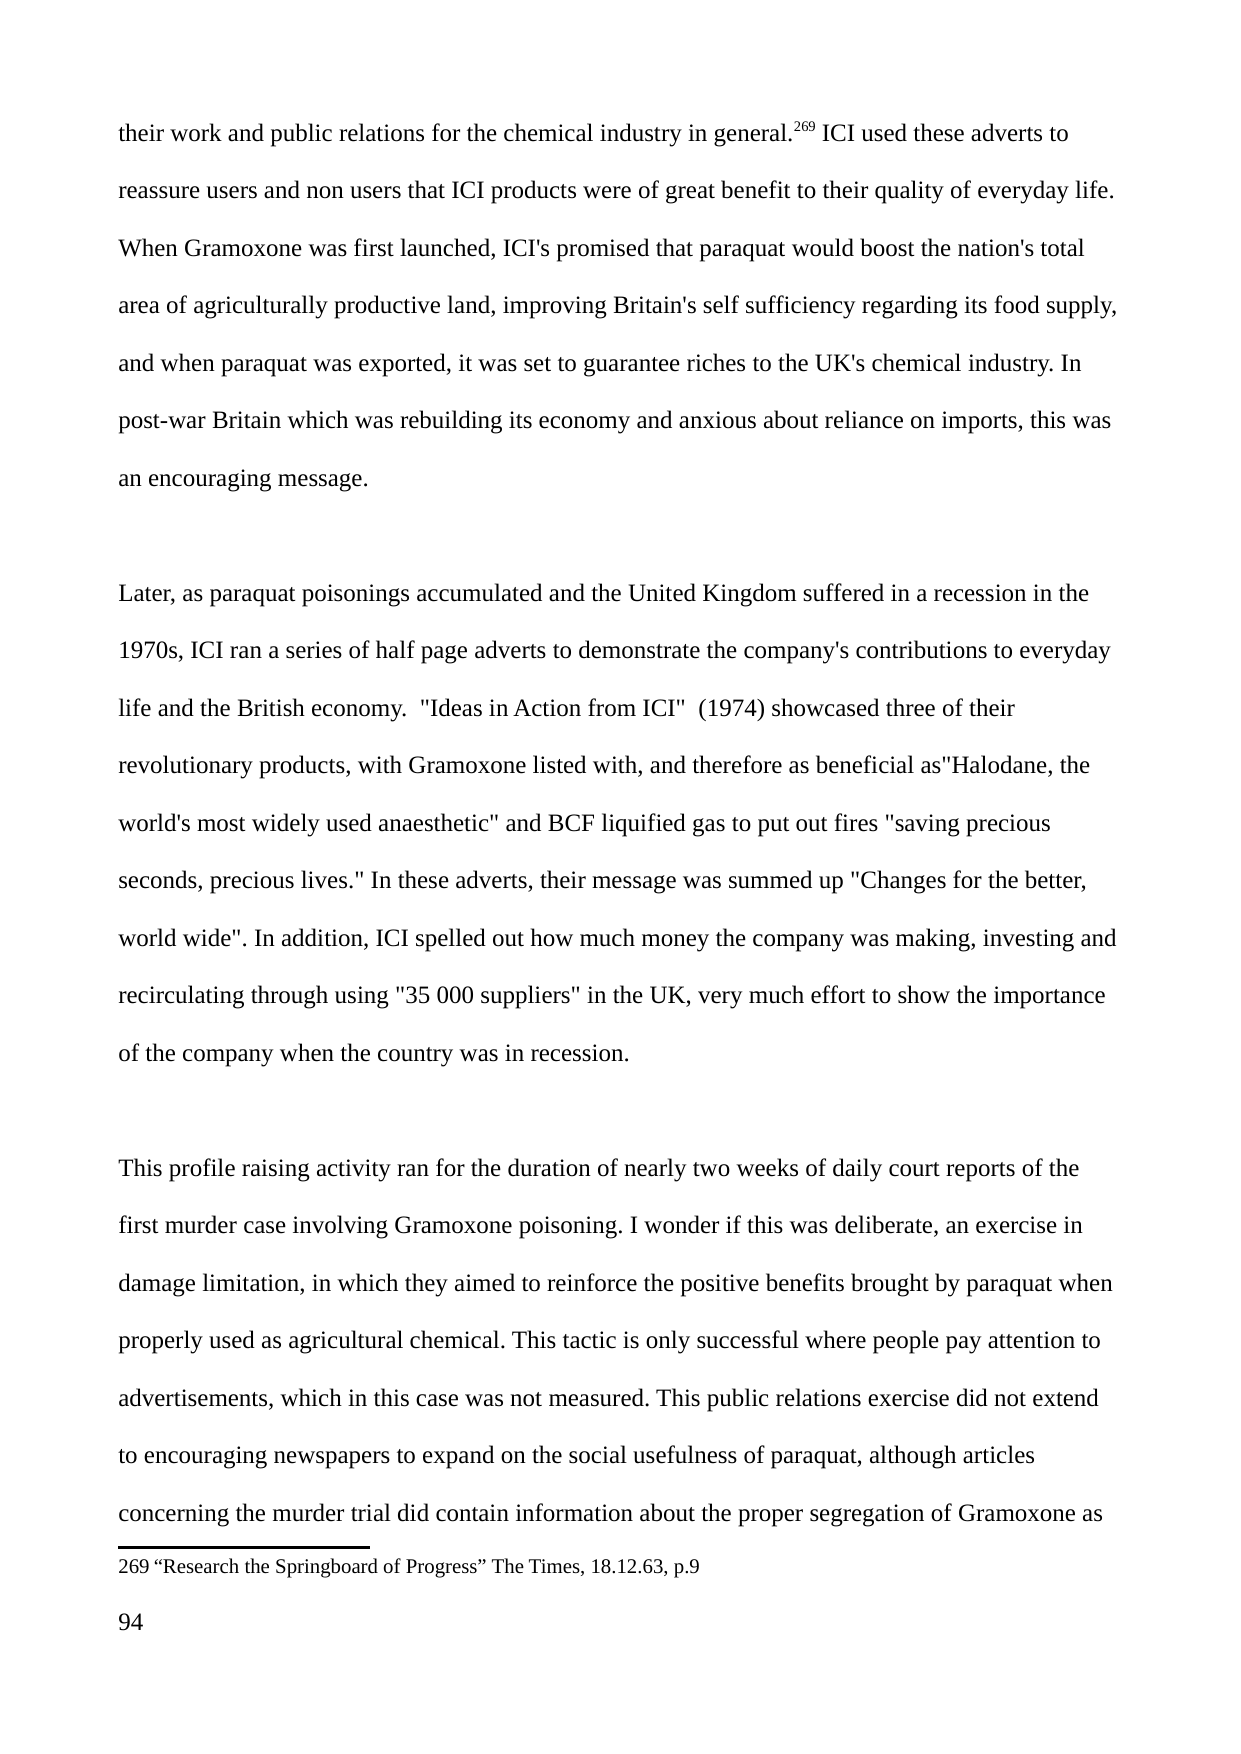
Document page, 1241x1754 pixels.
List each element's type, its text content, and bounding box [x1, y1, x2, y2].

text Later, as paraquat poisonings accumulated and the United Kingdom suffered in a recession in the 1970s, ICI ran a series of half page adverts to demonstrate the company's contributions to everyday life and the British economy. "Ideas in Action from ICI" (1974) showcased three of their revolutionary products, with Gramoxone listed with, and therefore as beneficial as"Halodane, the world's most widely used anaesthetic" and BCF liquified gas to put out fires "saving precious seconds, precious lives." In these adverts, their message was summed up "Changes for the better, world wide". In addition, ICI spelled out how much money the company was making, investing and recirculating through using "35 000 suppliers" in the UK, very much effort to show the importance of the company when the country was in recession. [118, 578, 1122, 1067]
text “Research the Springboard of Progress” The Times, 18.12.63, p.9 [118, 1553, 1122, 1578]
text This profile raising activity ran for the duration of nearly two weeks of daily court reports of the first murder case involving Gramoxone poisoning. I wonder if this was deliberate, an exercise in damage limitation, in which they aimed to reinforce the positive benefits brought by paraquat when properly used as agricultural chemical. This tactic is only successful where people pay attention to advertisements, which in this case was not measured. This public relations exercise did not extend to encouraging newspapers to expand on the social usefulness of paraquat, although articles concerning the murder trial did contain information about the proper segregation of Gramoxone as [118, 1153, 1122, 1527]
text their work and public relations for the chemical industry in general. ICI used these adverts to reassure users and non users that ICI products were of great benefit to their quality of everyday life. When Gramoxone was first launched, ICI's promised that paraquat would boost the nation's total area of agriculturally productive land, improving Britain's self sufficiency regarding its food supply, and when paraquat was exported, it was set to guarantee riches to the UK's chemical industry. In post-war Britain which was rebuilding its economy and anxious about reliance on imports, this was an encouraging message. [118, 118, 1122, 492]
